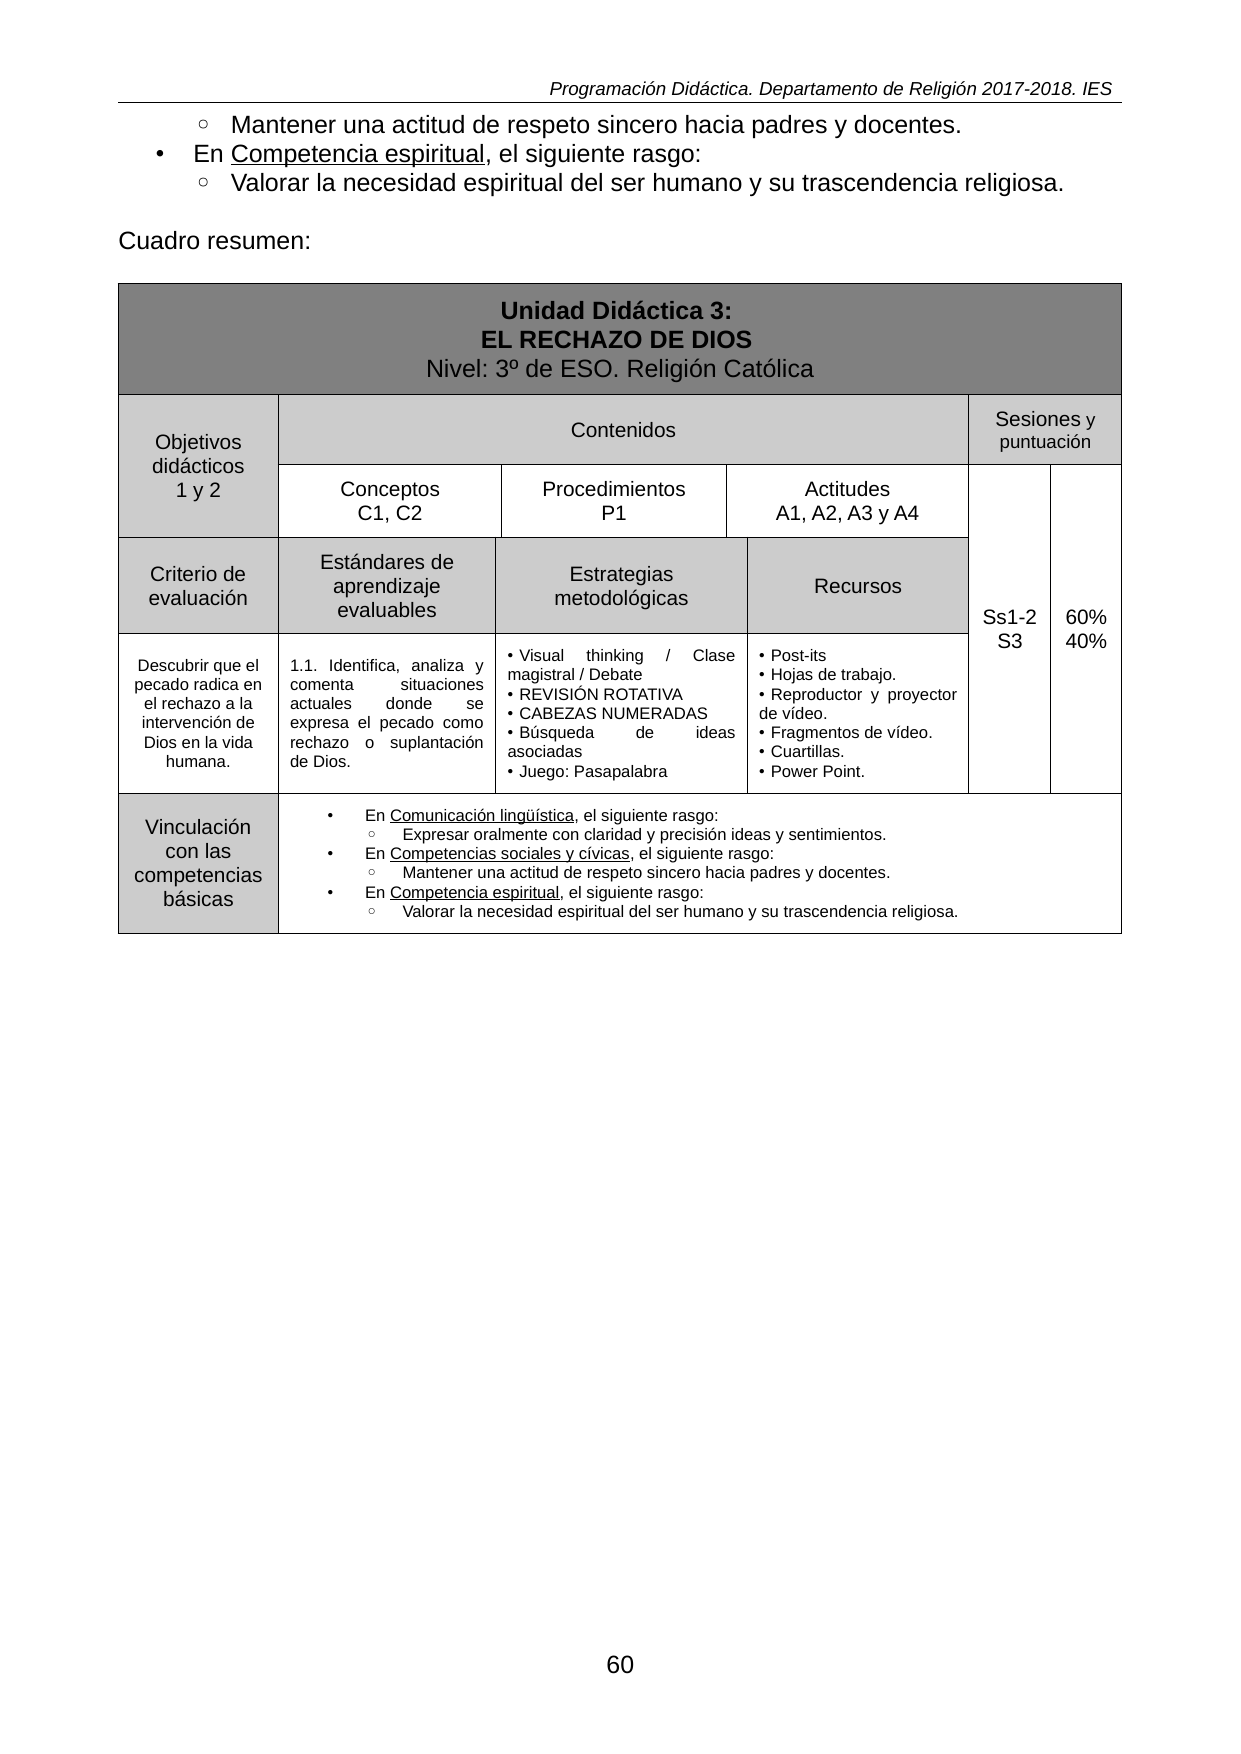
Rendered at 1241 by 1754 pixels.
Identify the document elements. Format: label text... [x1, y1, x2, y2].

table_cell Conceptos C1, C2 [279, 465, 501, 537]
text Cuadro resumen: [118, 226, 1122, 254]
list Valorar la necesidad espiritual del ser humano y su trascendencia religiosa. [193, 168, 1122, 197]
table_cell Descubrir que el pecado radica en el rechazo a la intervención de Dios en la vida humana. [119, 634, 278, 792]
table_cell Objetivos didácticos 1 y 2 [119, 395, 278, 537]
list Mantener una actitud de respeto sincero hacia padres y docentes. [193, 110, 1122, 139]
table_cell Criterio de evaluación [119, 538, 278, 633]
table_header Unidad Didáctica 3: EL RECHAZO DE DIOS Nivel: 3º de ESO. Religión Católica [119, 284, 1121, 394]
table_cell Post-its Hojas de trabajo. Reproductor y proyector de vídeo. Fragmentos de vídeo. Cuartillas. Power Point. [748, 634, 968, 792]
table_cell Estándares de aprendizaje evaluables [279, 538, 495, 633]
table_cell 60% 40% [1051, 465, 1121, 792]
table_cell Actitudes A1, A2, A3 y A4 [727, 465, 968, 537]
table_cell Vinculación con las competencias básicas [119, 794, 278, 933]
table_cell Sesiones y puntuación [969, 395, 1121, 464]
table_cell En Comunicación lingüística, el siguiente rasgo: Expresar oralmente con claridad y precisión ideas y sentimientos. En Competencias sociales y cívicas, el siguiente rasgo: Mantener una actitud de respeto sincero hacia padres y docentes. En Competencia espiritual, el siguiente rasgo: Valorar la necesidad espiritual del ser humano y su trascendencia religiosa. [279, 794, 1121, 933]
table_cell 1.1. Identifica, analiza y comenta situaciones actuales donde se expresa el pecado como rechazo o suplantación de Dios. [279, 634, 495, 792]
list En Competencia espiritual, el siguiente rasgo: [156, 139, 1122, 168]
table_cell Recursos [748, 538, 968, 633]
table_cell Estrategias metodológicas [496, 538, 747, 633]
table_cell Contenidos [279, 395, 968, 464]
table_cell Ss1-2 S3 [969, 465, 1050, 792]
table_cell Procedimientos P1 [502, 465, 726, 537]
table_cell Visual thinking / Clase magistral / Debate REVISIÓN ROTATIVA CABEZAS NUMERADAS Búsqueda de ideas asociadas Juego: Pasapalabra [496, 634, 747, 792]
